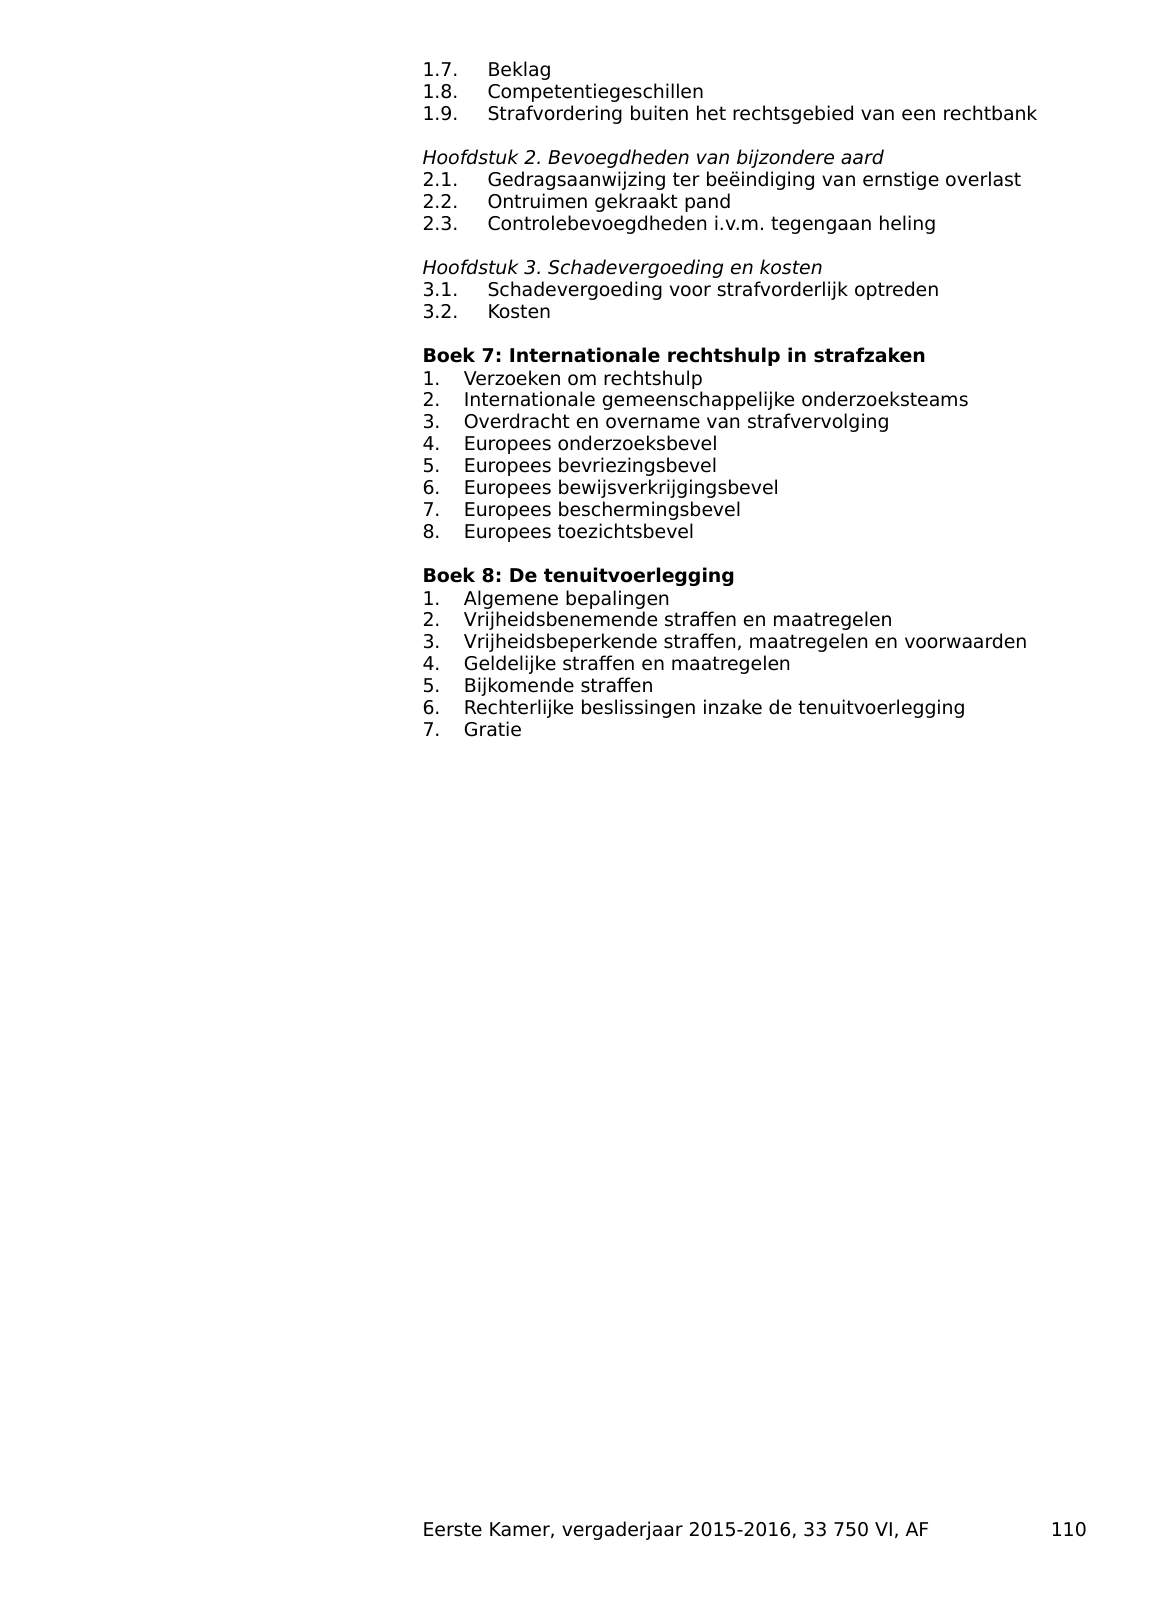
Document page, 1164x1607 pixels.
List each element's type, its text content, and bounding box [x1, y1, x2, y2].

text 4. Geldelijke straffen en maatregelen [422, 653, 1087, 675]
text 5. Bijkomende straffen [422, 675, 1087, 697]
text 1. Algemene bepalingen [422, 587, 1087, 609]
text 1.9. Strafvordering buiten het rechtsgebied van een rechtbank [422, 103, 1087, 125]
text 2. Internationale gemeenschappelijke onderzoeksteams [422, 389, 1087, 411]
text 3.2. Kosten [422, 301, 1087, 323]
text 8. Europees toezichtsbevel [422, 521, 1087, 543]
text 7. Europees beschermingsbevel [422, 499, 1087, 521]
text 4. Europees onderzoeksbevel [422, 433, 1087, 455]
text 1.8. Competentiegeschillen [422, 81, 1087, 103]
text 2.1. Gedragsaanwijzing ter beëindiging van ernstige overlast [422, 169, 1087, 191]
text 6. Rechterlijke beslissingen inzake de tenuitvoerlegging [422, 697, 1087, 719]
text 2.3. Controlebevoegdheden i.v.m. tegengaan heling [422, 213, 1087, 235]
text 1. Verzoeken om rechtshulp [422, 367, 1087, 389]
text 3.1. Schadevergoeding voor strafvorderlijk optreden [422, 279, 1087, 301]
text Hoofdstuk 2. Bevoegdheden van bijzondere aard [422, 147, 1087, 169]
text Hoofdstuk 3. Schadevergoeding en kosten [422, 257, 1087, 279]
text 7. Gratie [422, 719, 1087, 741]
text 3. Overdracht en overname van strafvervolging [422, 411, 1087, 433]
text 3. Vrijheidsbeperkende straffen, maatregelen en voorwaarden [422, 631, 1087, 653]
text 6. Europees bewijsverkrijgingsbevel [422, 477, 1087, 499]
text 1.7. Beklag [422, 59, 1087, 81]
text 2.2. Ontruimen gekraakt pand [422, 191, 1087, 213]
text Boek 7: Internationale rechtshulp in strafzaken [422, 345, 1087, 367]
text 5. Europees bevriezingsbevel [422, 455, 1087, 477]
text 2. Vrijheidsbenemende straffen en maatregelen [422, 609, 1087, 631]
text Boek 8: De tenuitvoerlegging [422, 565, 1087, 587]
